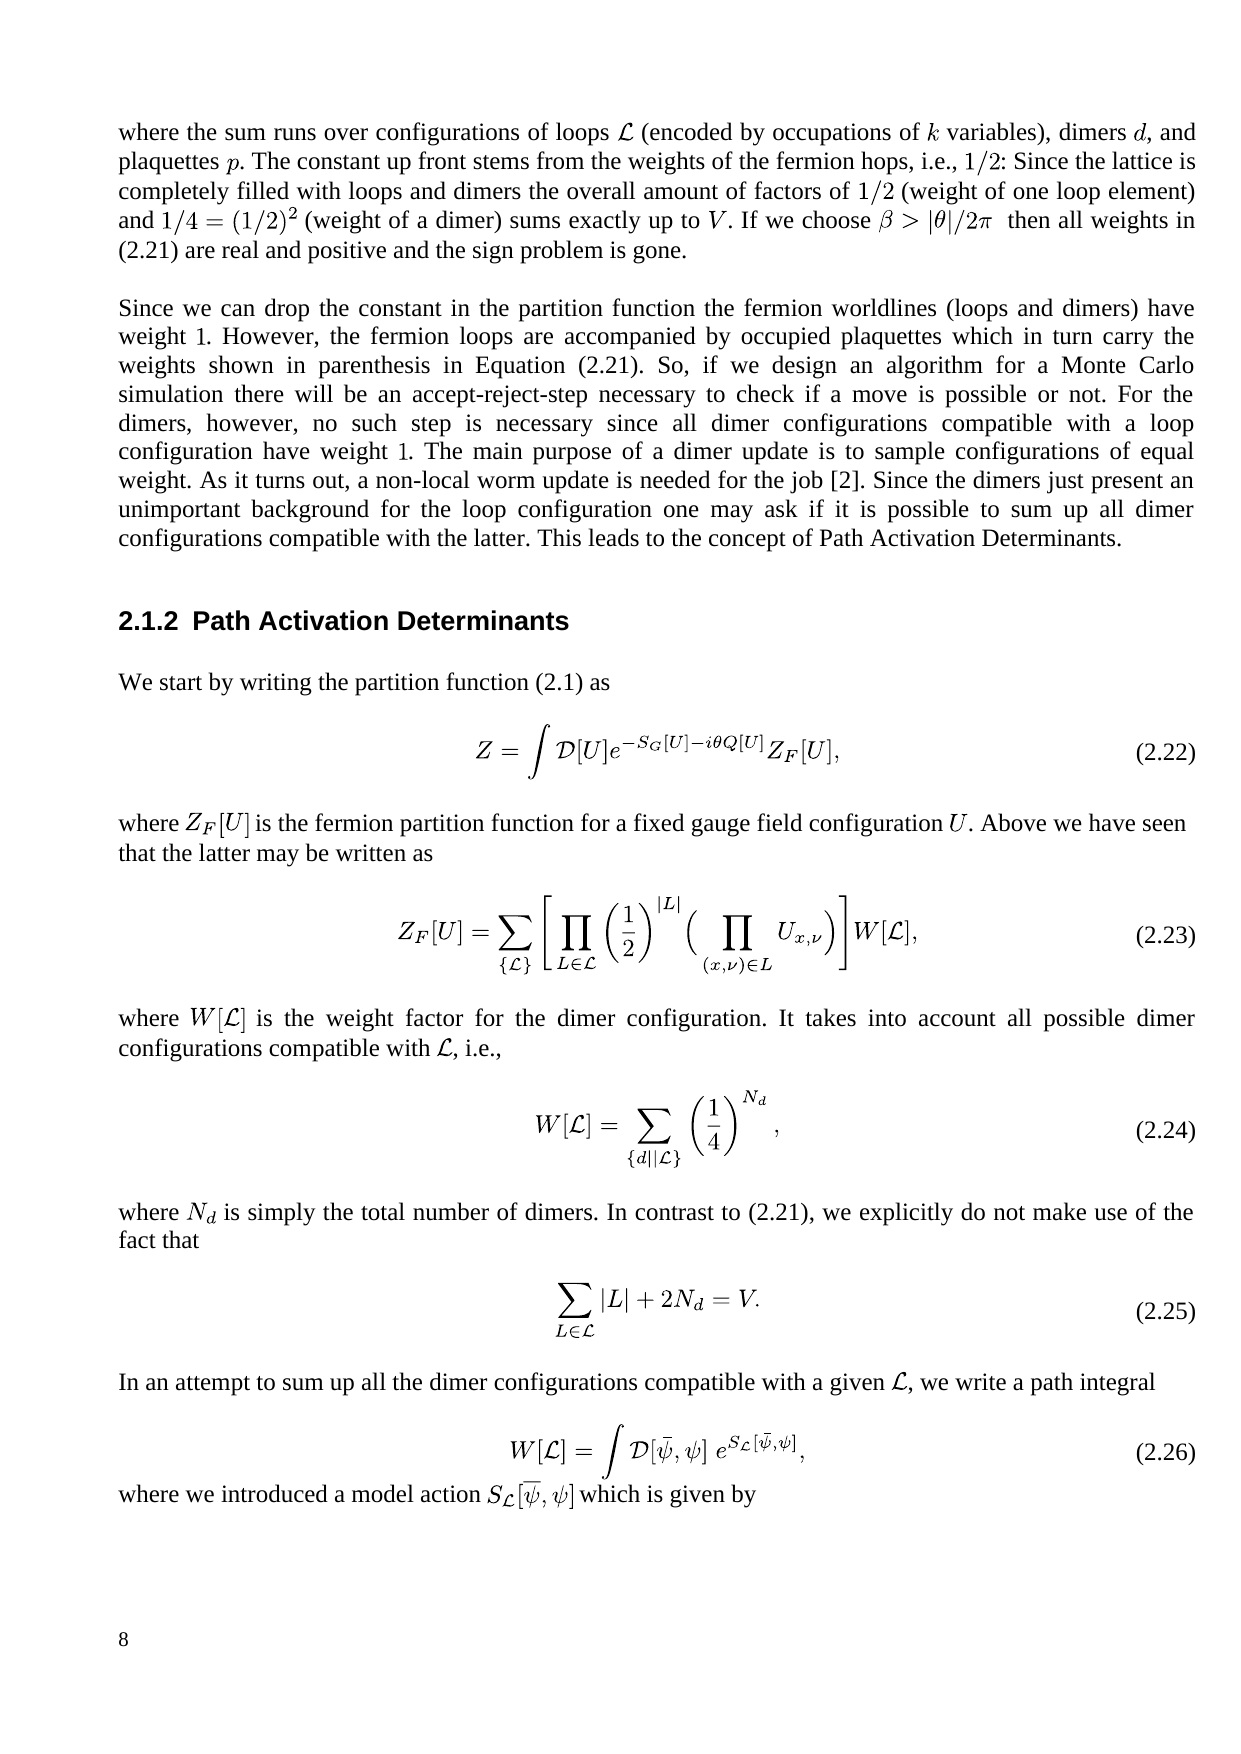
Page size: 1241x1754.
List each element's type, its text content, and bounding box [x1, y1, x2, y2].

text where we introduced a model action which is given by [118, 1479, 1196, 1509]
subtitle Path Activation Determinants [118, 605, 1196, 636]
text (2.24) [677, 1090, 1196, 1168]
text where is the weight factor for the dimer configuration. It takes into account all possible dimer configurations compatible with , i.e., [118, 1003, 1196, 1062]
text [118, 1424, 619, 1479]
text where is simply the total number of dimers. In contrast to (2.21), we explicitly do not make use of the fact that [118, 1197, 1196, 1254]
text where is the fermion partition function for a fixed gauge field configuration . Above we have seen that the latter may be written as [118, 808, 1196, 867]
text [118, 1090, 745, 1168]
text where the sum runs over configurations of loops (encoded by occupations of variables), dimers , and plaquettes . The constant up front stems from the weights of the fermion hops, i.e., : Since the lattice is completely filled with loops and dimers the overall amount of factors of (weight of one loop element) and (weight of a dimer) sums exactly up to . If we choose then all weights in (2.21) are real and positive and the sign problem is gone. [118, 117, 1196, 264]
text (2.26) [624, 1424, 1196, 1479]
text [118, 1283, 572, 1338]
text [118, 724, 545, 779]
text Since we can drop the constant in the partition function the fermion worldlines (loops and dimers) have weight . However, the fermion loops are accompanied by occupied plaquettes which in turn carry the weights shown in parenthesis in Equation (2.21). So, if we design an algorithm for a Monte Carlo simulation there will be an accept-reject-step necessary to check if a move is possible or not. For the dimers, however, no such step is necessary since all dimer configurations compatible with a loop configuration have weight . The main purpose of a dimer update is to sample configurations of equal weight. As it turns out, a non-local worm update is needed for the job [2]. Since the dimers just present an unimportant background for the loop configuration one may ask if it is possible to sum up all dimer configurations compatible with the latter. This leads to the concept of Path Activation Determinants. [118, 293, 1196, 551]
text (2.25) [580, 1283, 1196, 1338]
text We start by writing the partition function (2.1) as [118, 667, 1196, 695]
text (2.22) [550, 724, 1196, 779]
text [118, 895, 544, 974]
text In an attempt to sum up all the dimer configurations compatible with a given , we write a path integral [118, 1367, 1196, 1395]
text (2.23) [847, 895, 1196, 974]
